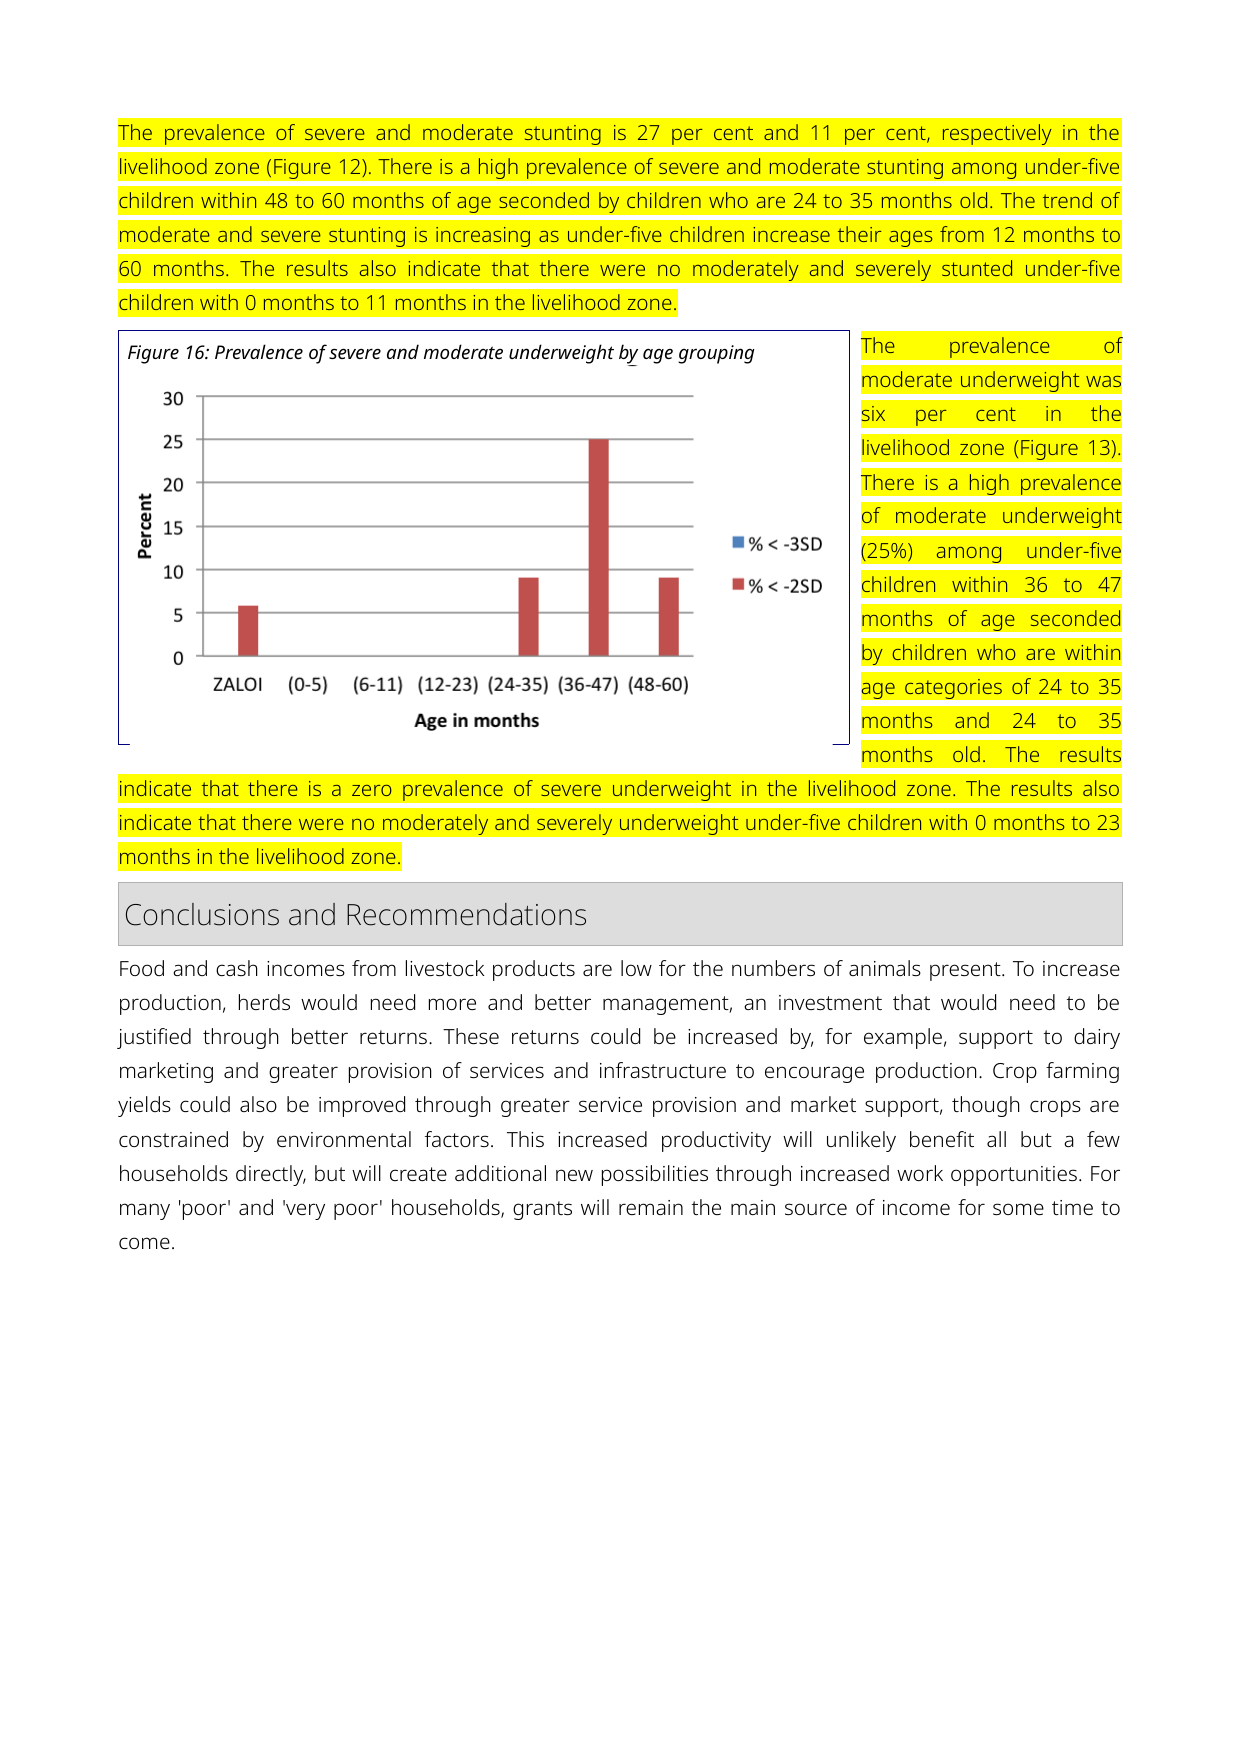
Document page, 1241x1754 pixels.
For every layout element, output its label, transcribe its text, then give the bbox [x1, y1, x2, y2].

table_header Conclusions and Recommendations [119, 883, 1122, 945]
text The prevalence of severe and moderate stunting is 27 per cent and 11 per cent, respectively in the livelihood zone (Figure 12). There is a high prevalence of severe and moderate stunting among under-five children within 48 to 60 months of age seconded by children who are 24 to 35 months old. The trend of moderate and severe stunting is increasing as under-five children increase their ages from 12 months to 60 months. The results also indicate that there were no moderately and severely stunted under-five children with 0 months to 11 months in the livelihood zone. [118, 118, 1122, 317]
text Figure 15: Prevalence of severe and moderate underweight by age grouping [127, 339, 840, 365]
text Food and cash incomes from livestock products are low for the numbers of animals present. To increase production, herds would need more and better management, an investment that would need to be justified through better returns. These returns could be increased by, for example, support to dairy marketing and greater provision of services and infrastructure to encourage production. Crop farming yields could also be improved through greater service provision and market support, though crops are constrained by environmental factors. This increased productivity will unlikely benefit all but a few households directly, but will create additional new possibilities through increased work opportunities. For many 'poor' and 'very poor' households, grants will remain the main source of income for some time to come. [118, 954, 1122, 1255]
picture [129, 365, 833, 745]
text The prevalence of moderate underweight was six per cent in the livelihood zone (Figure 13). There is a high prevalence of moderate underweight (25%) among under-five children within 36 to 47 months of age seconded by children who are within age categories of 24 to 35 months and 24 to 35 months old. The results indicate that there is a zero prevalence of severe underweight in the livelihood zone. The results also indicate that there were no moderately and severely underweight under-five children with 0 months to 23 months in the livelihood zone. [118, 331, 1122, 871]
